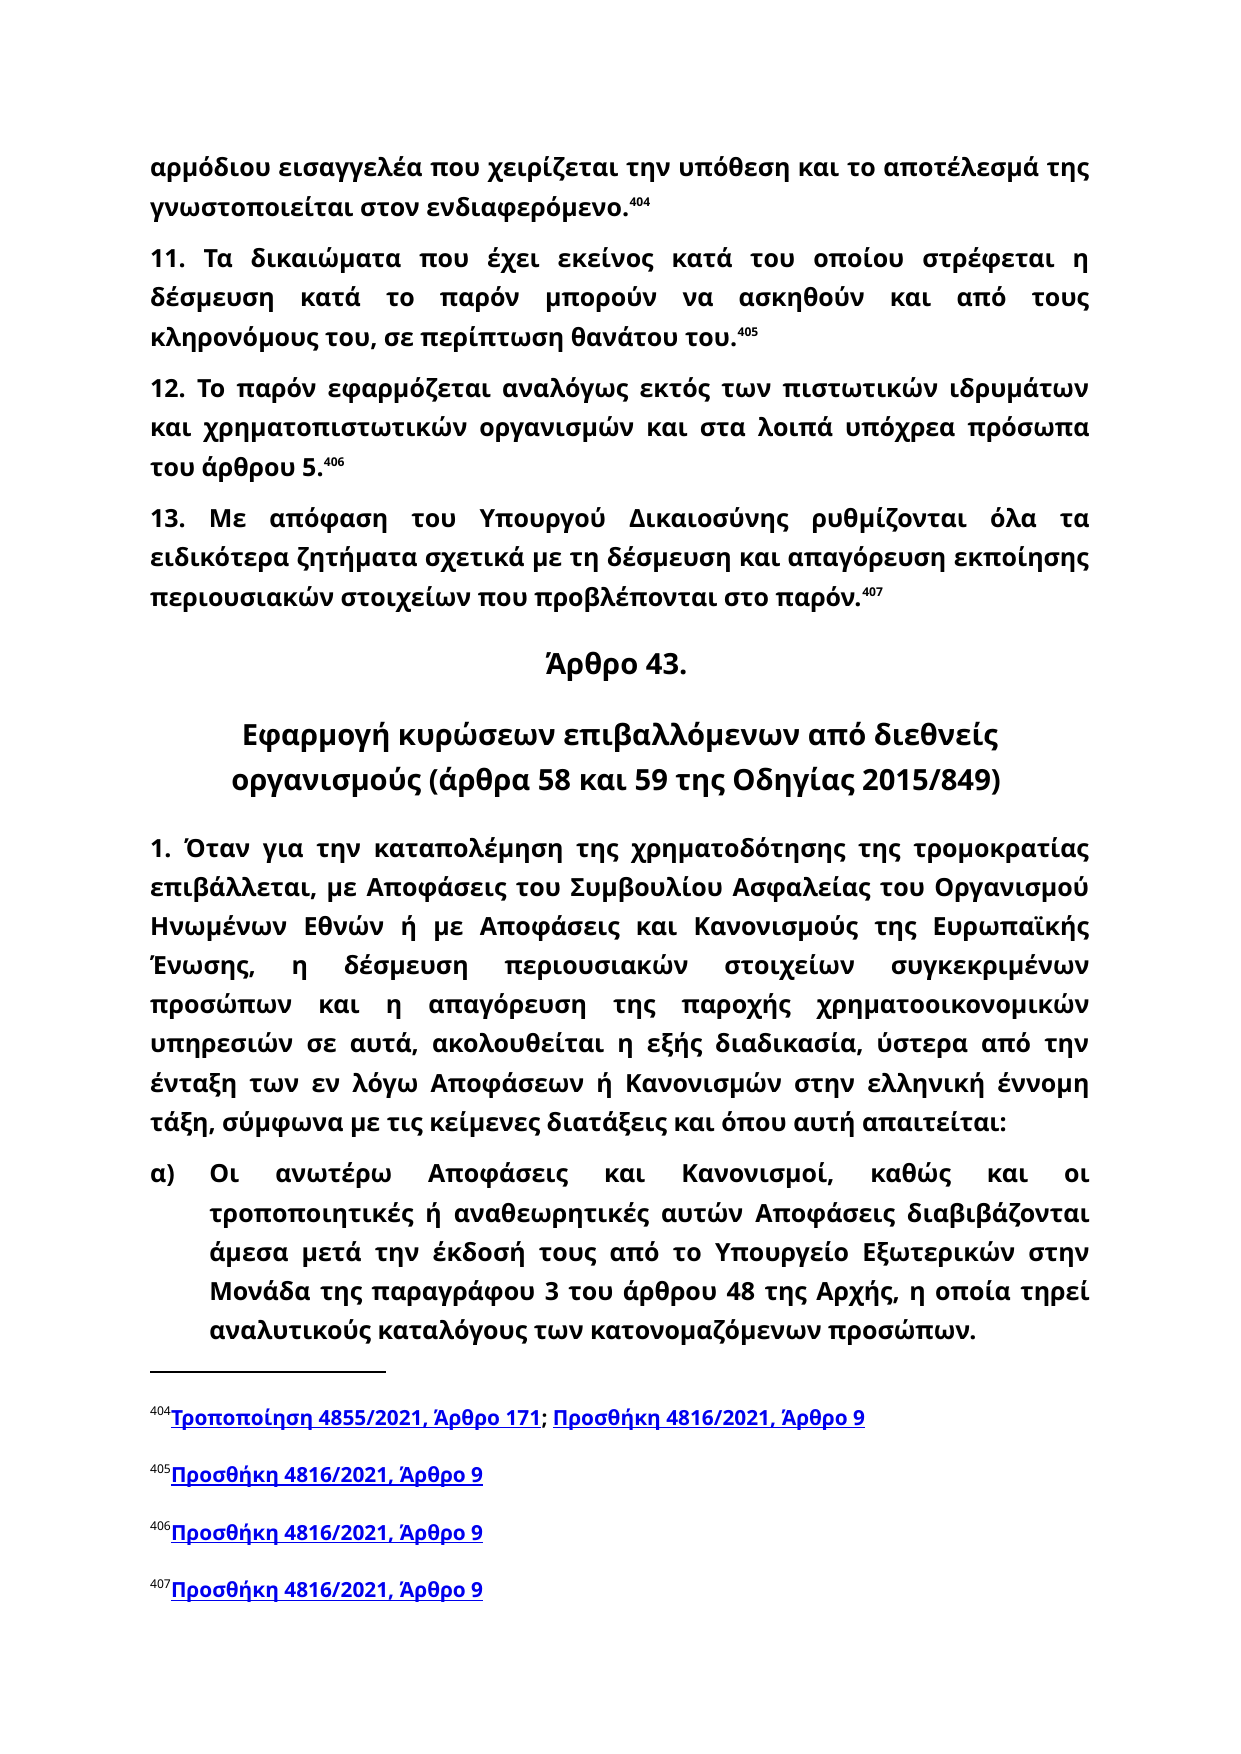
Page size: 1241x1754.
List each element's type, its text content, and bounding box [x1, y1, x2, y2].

subtitle Εφαρμογή κυρώσεων επιβαλλόμενων από διεθνείς οργανισμούς (άρθρα 58 και 59 της Οδηγίας 2015/849) [150, 714, 1090, 799]
text 12. Το παρόν εφαρμόζεται αναλόγως εκτός των πιστωτικών ιδρυμάτων και χρηματοπιστωτικών οργανισμών και στα λοιπά υπόχρεα πρόσωπα του άρθρου 5. [150, 371, 1090, 483]
text 11. Τα δικαιώματα που έχει εκείνος κατά του οποίου στρέφεται η δέσμευση κατά το παρόν μπορούν να ασκηθούν και από τους κληρονόμους του, σε περίπτωση θανάτου του. [150, 241, 1090, 353]
text Προσθήκη 4816/2021, Άρθρο 9 [150, 1518, 1090, 1546]
text 1. Όταν για την καταπολέμηση της χρηματοδότησης της τρομοκρατίας επιβάλλεται, με Αποφάσεις του Συμβουλίου Ασφαλείας του Οργανισμού Ηνωμένων Εθνών ή με Αποφάσεις και Κανονισμούς της Ευρωπαϊκής Ένωσης, η δέσμευση περιουσιακών στοιχείων συγκεκριμένων προσώπων και η απαγόρευση της παροχής χρηματοοικονομικών υπηρεσιών σε αυτά, ακολουθείται η εξής διαδικασία, ύστερα από την ένταξη των εν λόγω Αποφάσεων ή Κανονισμών στην ελληνική έννομη τάξη, σύμφωνα με τις κείμενες διατάξεις και όπου αυτή απαιτείται: [150, 830, 1090, 1138]
text Προσθήκη 4816/2021, Άρθρο 9 [150, 1576, 1090, 1604]
subtitle Άρθρο 43. [150, 643, 1090, 683]
text αρμόδιου εισαγγελέα που χειρίζεται την υπόθεση και το αποτέλεσμά της γνωστοποιείται στον ενδιαφερόμενο. [150, 150, 1090, 223]
text 13. Με απόφαση του Υπουργού Δικαιοσύνης ρυθμίζονται όλα τα ειδικότερα ζητήματα σχετικά με τη δέσμευση και απαγόρευση εκποίησης περιουσιακών στοιχείων που προβλέπονται στο παρόν. [150, 501, 1090, 613]
list α) Οι ανωτέρω Αποφάσεις και Κανονισμοί, καθώς και οι τροποποιητικές ή αναθεωρητικές αυτών Αποφάσεις διαβιβάζονται άμεσα μετά την έκδοσή τους από το Υπουργείο Εξωτερικών στην Μονάδα της παραγράφου 3 του άρθρου 48 της Αρχής, η οποία τηρεί αναλυτικούς καταλόγους των κατονομαζόμενων προσώπων. [150, 1156, 1090, 1347]
text Προσθήκη 4816/2021, Άρθρο 9 [150, 1460, 1090, 1489]
text Τροποποίηση 4855/2021, Άρθρο 171; Προσθήκη 4816/2021, Άρθρο 9 [150, 1403, 1090, 1431]
